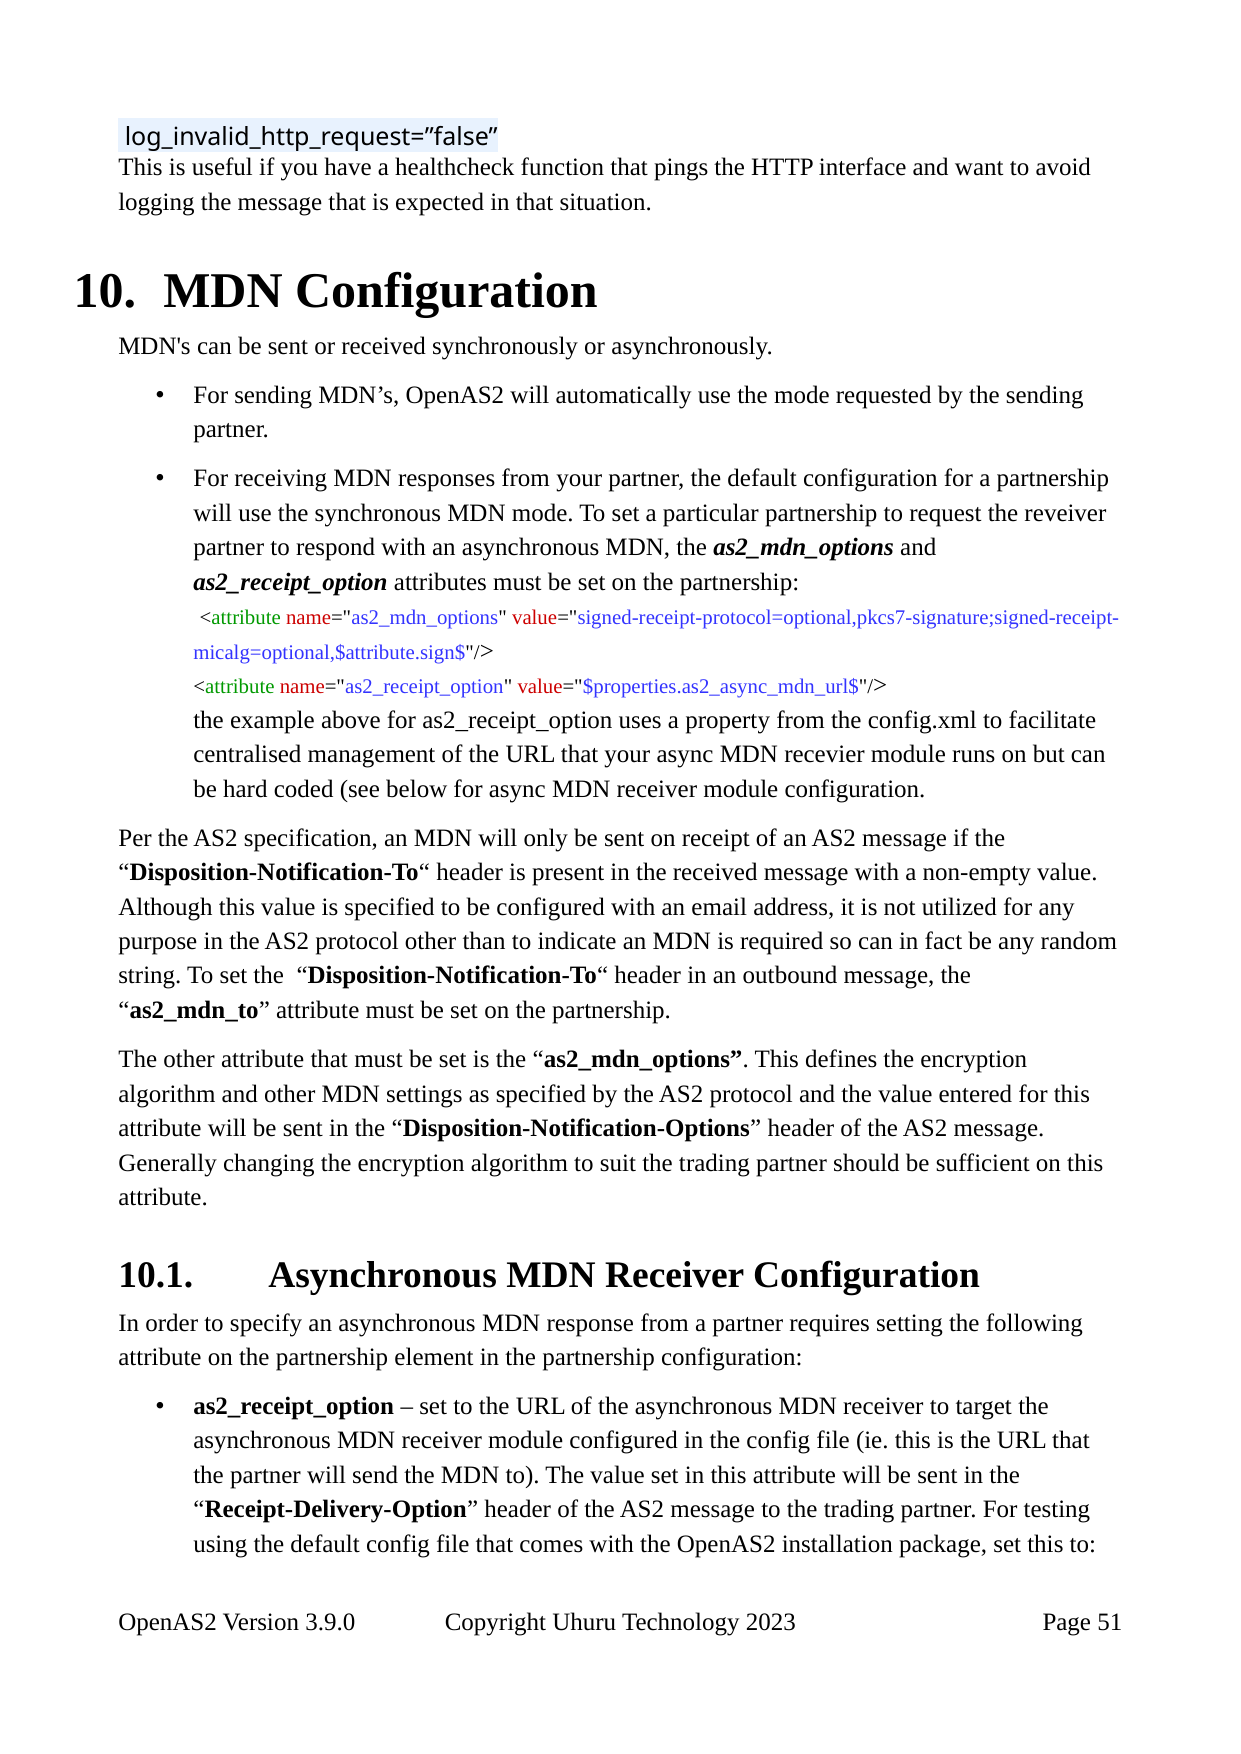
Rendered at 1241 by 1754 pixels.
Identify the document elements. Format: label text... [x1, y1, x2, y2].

list For receiving MDN responses from your partner, the default configuration for a partnership will use the synchronous MDN mode. To set a particular partnership to request the reveiver partner to respond with an asynchronous MDN, the as2_mdn_options and as2_receipt_option attributes must be set on the partnership: <attribute name="as2_mdn_options" value="signed-receipt-protocol=optional,pkcs7-signature;signed-receipt-micalg=optional,$attribute.sign$"/> <attribute name="as2_receipt_option" value="$properties.as2_async_mdn_url$"/> the example above for as2_receipt_option uses a property from the config.xml to facilitate centralised management of the URL that your async MDN recevier module runs on but can be hard coded (see below for async MDN receiver module configuration. [156, 463, 1122, 802]
text The other attribute that must be set is the “as2_mdn_options”. This defines the encryption algorithm and other MDN settings as specified by the AS2 protocol and the value entered for this attribute will be sent in the “Disposition-Notification-Options” header of the AS2 message. Generally changing the encryption algorithm to suit the trading partner should be sufficient on this attribute. [118, 1044, 1122, 1211]
text This is useful if you have a healthcheck function that pings the HTTP interface and want to avoid logging the message that is expected in that situation. [118, 152, 1122, 215]
text log_invalid_http_request=”false” [118, 118, 1122, 152]
text Per the AS2 specification, an MDN will only be sent on receipt of an AS2 message if the “Disposition-Notification-To“ header is present in the received message with a non-empty value. Although this value is specified to be configured with an email address, it is not utilized for any purpose in the AS2 protocol other than to indicate an MDN is required so can in fact be any random string. To set the “Disposition-Notification-To“ header in an outbound message, the “as2_mdn_to” attribute must be set on the partnership. [118, 823, 1122, 1024]
subtitle MDN Configuration [73, 261, 1122, 318]
list as2_receipt_option – set to the URL of the asynchronous MDN receiver to target the asynchronous MDN receiver module configured in the config file (ie. this is the URL that the partner will send the MDN to). The value set in this attribute will be sent in the “Receipt-Delivery-Option” header of the AS2 message to the trading partner. For testing using the default config file that comes with the OpenAS2 installation package, set this to: [156, 1391, 1122, 1558]
list For sending MDN’s, OpenAS2 will automatically use the mode requested by the sending partner. [156, 380, 1122, 443]
text In order to specify an asynchronous MDN response from a partner requires setting the following attribute on the partnership element in the partnership configuration: [118, 1308, 1122, 1371]
subtitle Asynchronous MDN Receiver Configuration [118, 1252, 1122, 1295]
text MDN's can be sent or received synchronously or asynchronously. [118, 331, 1122, 359]
